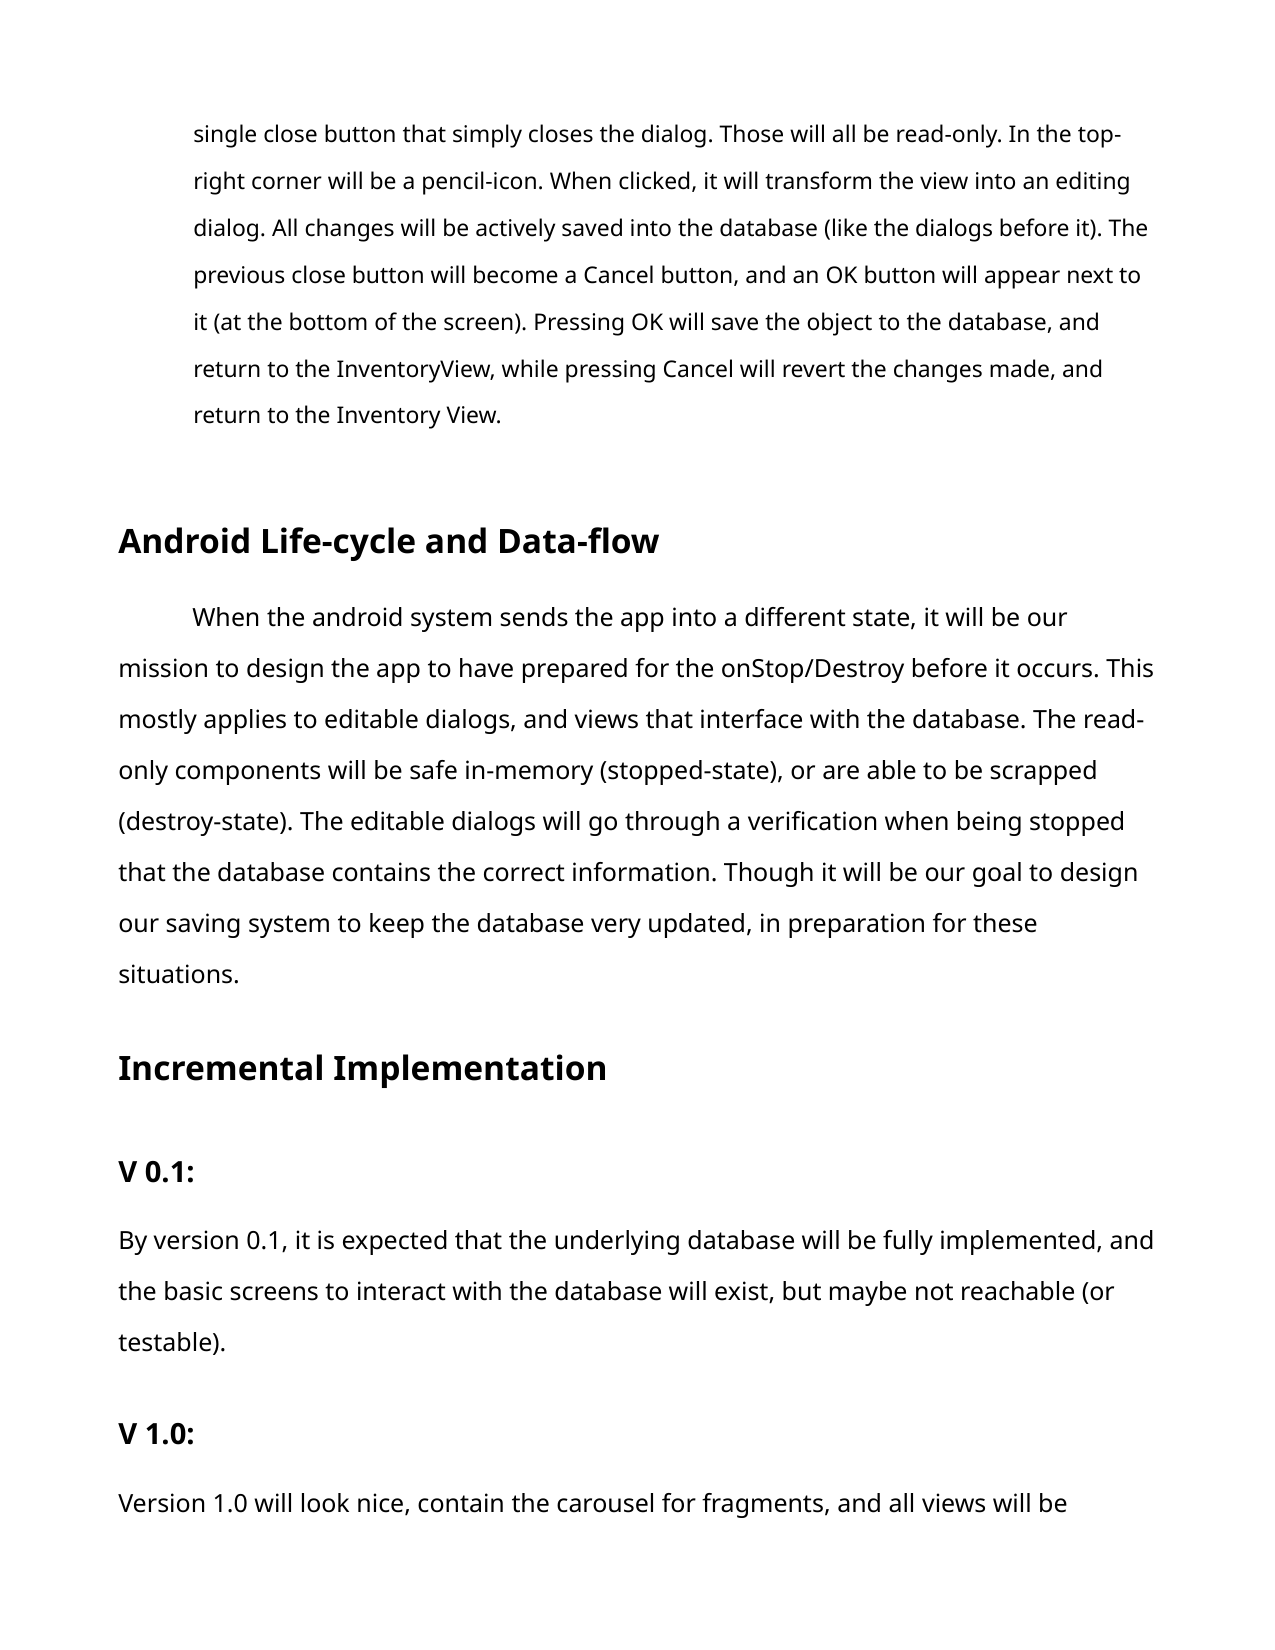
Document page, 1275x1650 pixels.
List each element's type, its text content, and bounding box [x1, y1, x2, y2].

text When the android system sends the app into a different state, it will be our mission to design the app to have prepared for the onStop/Destroy before it occurs. This mostly applies to editable dialogs, and views that interface with the database. The read-only components will be safe in-memory (stopped-state), or are able to be scrapped (destroy-state). The editable dialogs will go through a verification when being stopped that the database contains the correct information. Though it will be our goal to design our saving system to keep the database very updated, in preparation for these situations. [118, 599, 1157, 991]
text Version 1.0 will look nice, contain the carousel for fragments, and all views will be [118, 1486, 1157, 1520]
text By version 0.1, it is expected that the underlying database will be fully implemented, and the basic screens to interact with the database will exist, but maybe not reachable (or testable). [118, 1223, 1157, 1359]
list single close button that simply closes the dialog. Those will all be read-only. In the top-right corner will be a pencil-icon. When clicked, it will transform the view into an editing dialog. All changes will be actively saved into the database (like the dialogs before it). The previous close button will become a Cancel button, and an OK button will appear next to it (at the bottom of the screen). Pressing OK will save the object to the database, and return to the InventoryView, while pressing Cancel will revert the changes made, and return to the Inventory View. [156, 118, 1157, 431]
subtitle V 1.0: [118, 1414, 1157, 1453]
subtitle Android Life-cycle and Data-flow [118, 518, 1157, 564]
subtitle Incremental Implementation [118, 1045, 1157, 1091]
subtitle V 0.1: [118, 1151, 1157, 1191]
